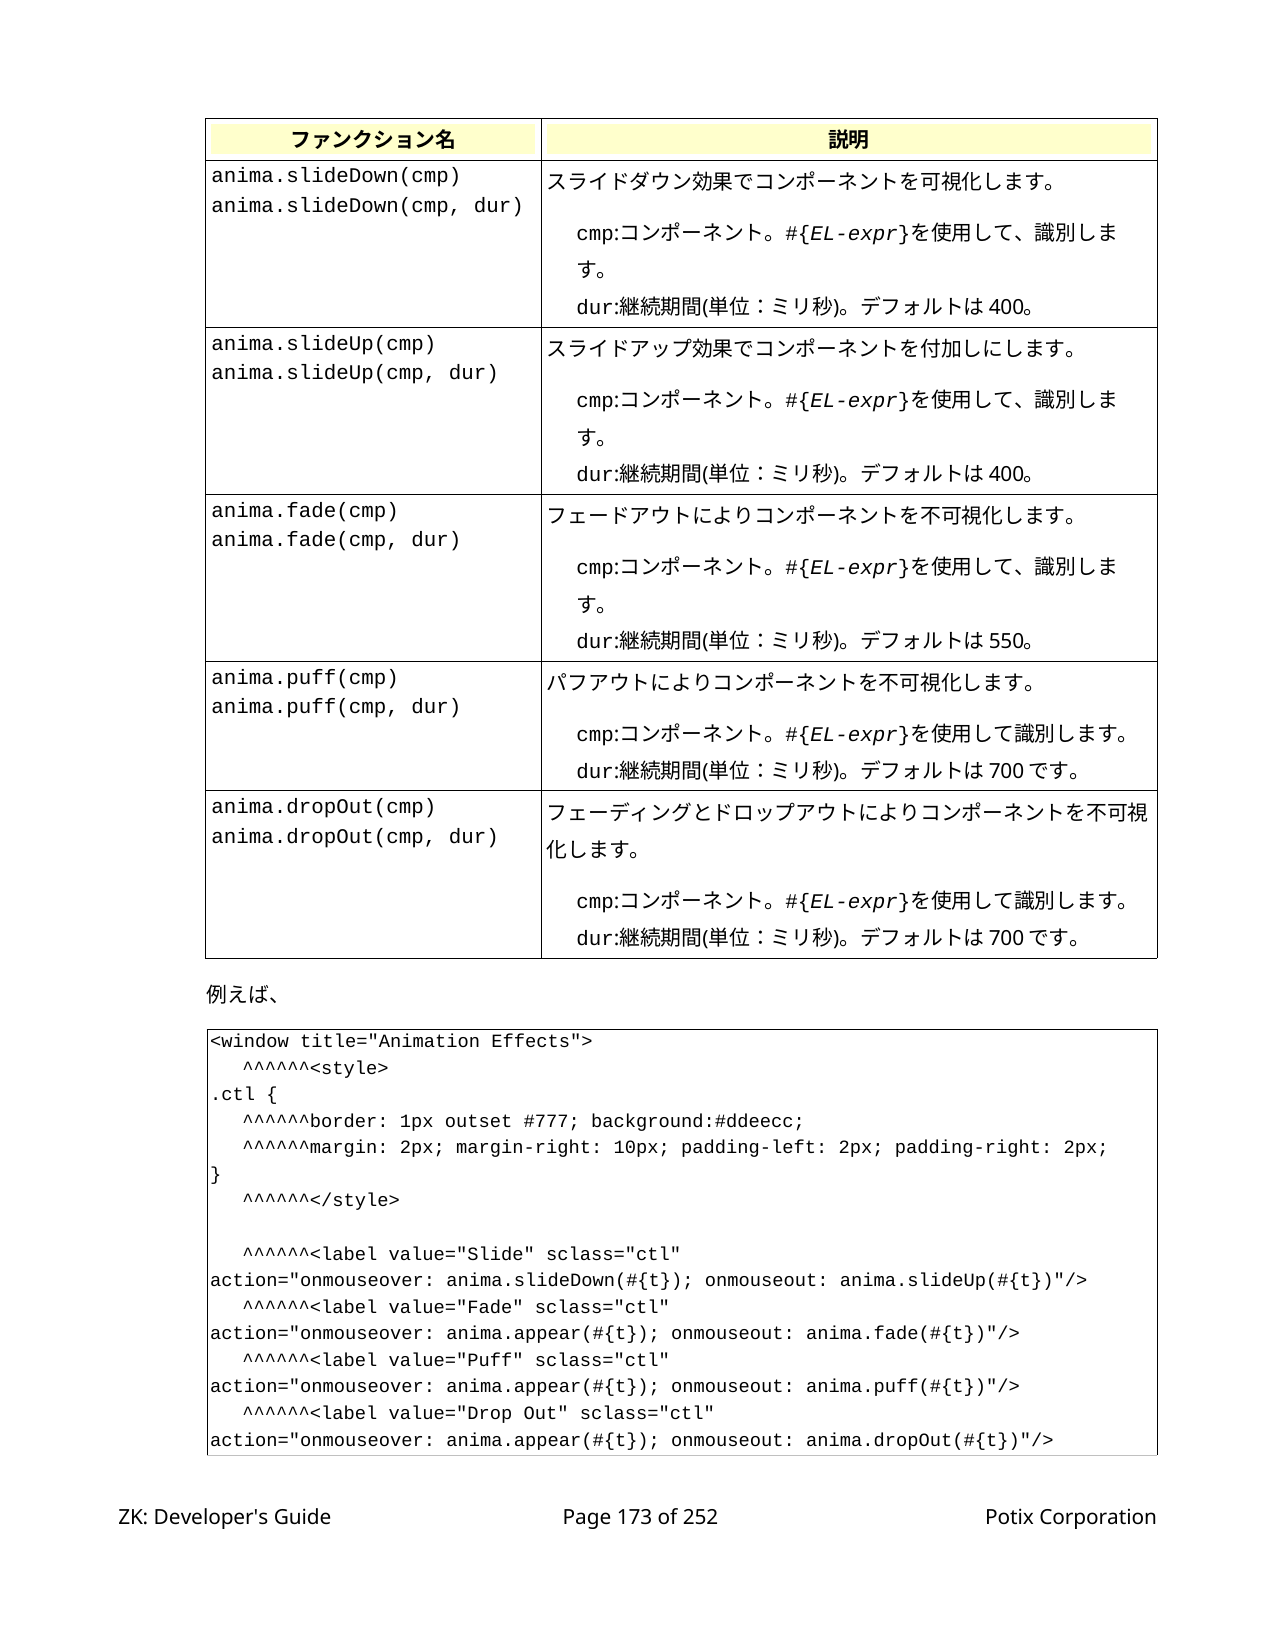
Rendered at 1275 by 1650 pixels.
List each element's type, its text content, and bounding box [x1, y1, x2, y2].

table_cell スライドアップ効果でコンポーネントを付加しにします。 cmp:コンポーネント。#{EL-expr}を使用して、識別します。 dur:継続期間(単位：ミリ秒)。デフォルトは400。 [542, 328, 1157, 494]
table_header ファンクション名 [206, 119, 541, 160]
table_cell anima.slideDown(cmp) anima.slideDown(cmp, dur) [206, 161, 541, 327]
table_cell anima.slideUp(cmp) anima.slideUp(cmp, dur) [206, 328, 541, 494]
table_cell フェードアウトによりコンポーネントを不可視化します。 cmp:コンポーネント。#{EL-expr}を使用して、識別します。 dur:継続期間(単位：ミリ秒)。デフォルトは550。 [542, 495, 1157, 661]
table_cell スライドダウン効果でコンポーネントを可視化します。 cmp:コンポーネント。#{EL-expr}を使用して、識別します。 dur:継続期間(単位：ミリ秒)。デフォルトは400。 [542, 161, 1157, 327]
table_header 説明 [542, 119, 1157, 160]
table_cell anima.puff(cmp) anima.puff(cmp, dur) [206, 662, 541, 790]
table_cell フェーディングとドロップアウトによりコンポーネントを不可視化します。 cmp:コンポーネント。#{EL-expr}を使用して識別します。 dur:継続期間(単位：ミリ秒)。デフォルトは700です。 [542, 791, 1157, 958]
text 例えば、 [207, 978, 1157, 1008]
table_cell anima.dropOut(cmp) anima.dropOut(cmp, dur) [206, 791, 541, 958]
table_cell パフアウトによりコンポーネントを不可視化します。 cmp:コンポーネント。#{EL-expr}を使用して識別します。 dur:継続期間(単位：ミリ秒)。デフォルトは700です。 [542, 662, 1157, 790]
text <window title="Animation Effects"> ^^^^^^<style> .ctl { ^^^^^^border: 1px outset #777; background:#ddeecc; ^^^^^^margin: 2px; margin-right: 10px; padding-left: 2px; padding-right: 2px; } ^^^^^^</style> ^^^^^^<label value="Slide" sclass="ctl" action="onmouseover: anima.slideDown(#{t}); onmouseout: anima.slideUp(#{t})"/> ^^^^^^<label value="Fade" sclass="ctl" action="onmouseover: anima.appear(#{t}); onmouseout: anima.fade(#{t})"/> ^^^^^^<label value="Puff" sclass="ctl" action="onmouseover: anima.appear(#{t}); onmouseout: anima.puff(#{t})"/> ^^^^^^<label value="Drop Out" sclass="ctl" action="onmouseover: anima.appear(#{t}); onmouseout: anima.dropOut(#{t})"/> [208, 1030, 1157, 1455]
table_cell anima.fade(cmp) anima.fade(cmp, dur) [206, 495, 541, 661]
